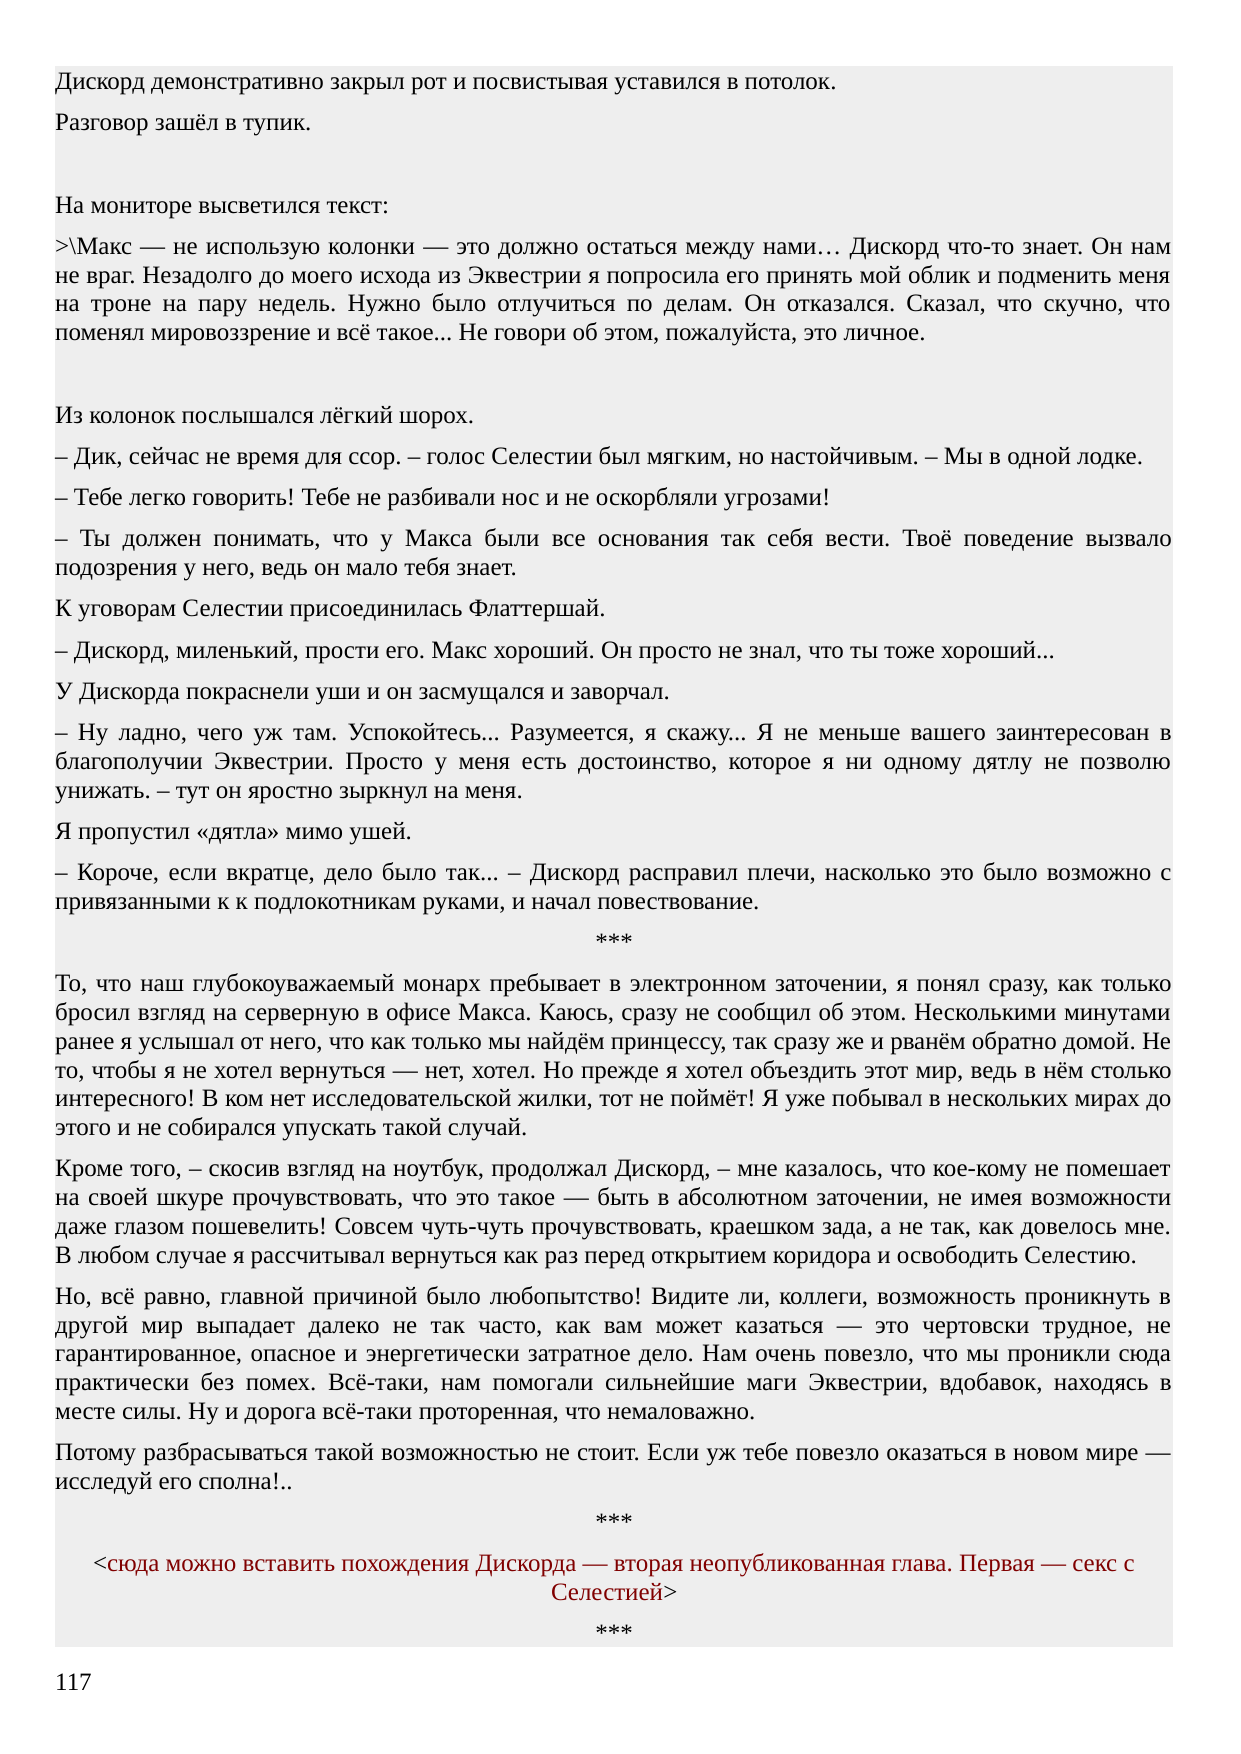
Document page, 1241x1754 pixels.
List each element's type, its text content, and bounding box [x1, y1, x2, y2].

text <сюда можно вставить похождения Дискорда — вторая неопубликованная глава. Первая — секс с Селестией> [55, 1548, 1173, 1606]
text – Короче, если вкратце, дело было так... – Дискорд расправил плечи, насколько это было возможно с привязанными к к подлокотникам руками, и начал повествование. [55, 857, 1173, 915]
text – Дик, сейчас не время для ссор. – голос Селестии был мягким, но настойчивым. – Мы в одной лодке. [55, 441, 1173, 470]
text Но, всё равно, главной причиной было любопытство! Видите ли, коллеги, возможность проникнуть в другой мир выпадает далеко не так часто, как вам может казаться — это чертовски трудное, не гарантированное, опасное и энергетически затратное дело. Нам очень повезло, что мы проникли сюда практически без помех. Всё-таки, нам помогали сильнейшие маги Эквестрии, вдобавок, находясь в месте силы. Ну и дорога всё-таки проторенная, что немаловажно. [55, 1281, 1173, 1425]
text К уговорам Селестии присоединилась Флаттершай. [55, 593, 1173, 622]
text Я пропустил «дятла» мимо ушей. [55, 816, 1173, 845]
text >\Макс — не использую колонки — это должно остаться между нами… Дискорд что-то знает. Он нам не враг. Незадолго до моего исхода из Эквестрии я попросила его принять мой облик и подменить меня на троне на пару недель. Нужно было отлучиться по делам. Он отказался. Сказал, что скучно, что поменял мировоззрение и всё такое... Не говори об этом, пожалуйста, это личное. [55, 231, 1173, 346]
text *** [55, 1507, 1173, 1536]
text – Тебе легко говорить! Тебе не разбивали нос и не оскорбляли угрозами! [55, 482, 1173, 511]
text – Ну ладно, чего уж там. Успокойтесь... Разумеется, я скажу... Я не меньше вашего заинтересован в благополучии Эквестрии. Просто у меня есть достоинство, которое я ни одному дятлу не позволю унижать. – тут он яростно зыркнул на меня. [55, 717, 1173, 803]
text Кроме того, – скосив взгляд на ноутбук, продолжал Дискорд, – мне казалось, что кое-кому не помешает на своей шкуре прочувствовать, что это такое — быть в абсолютном заточении, не имея возможности даже глазом пошевелить! Совсем чуть-чуть прочувствовать, краешком зада, а не так, как довелось мне. В любом случае я рассчитывал вернуться как раз перед открытием коридора и освободить Селестию. [55, 1153, 1173, 1268]
text Дискорд демонстративно закрыл рот и посвистывая уставился в потолок. [55, 66, 1173, 95]
text На мониторе высветился текст: [55, 190, 1173, 218]
text *** [55, 927, 1173, 956]
text – Ты должен понимать, что у Макса были все основания так себя вести. Твоё поведение вызвало подозрения у него, ведь он мало тебя знает. [55, 523, 1173, 581]
text У Дискорда покраснели уши и он засмущался и заворчал. [55, 676, 1173, 705]
text – Дискорд, миленький, прости его. Макс хороший. Он просто не знал, что ты тоже хороший... [55, 635, 1173, 663]
text Разговор зашёл в тупик. [55, 107, 1173, 136]
text То, что наш глубокоуважаемый монарх пребывает в электронном заточении, я понял сразу, как только бросил взгляд на серверную в офисе Макса. Каюсь, сразу не сообщил об этом. Несколькими минутами ранее я услышал от него, что как только мы найдём принцессу, так сразу же и рванём обратно домой. Не то, чтобы я не хотел вернуться — нет, хотел. Но прежде я хотел объездить этот мир, ведь в нём столько интересного! В ком нет исследовательской жилки, тот не поймёт! Я уже побывал в нескольких мирах до этого и не собирался упускать такой случай. [55, 968, 1173, 1141]
text Из колонок послышался лёгкий шорох. [55, 400, 1173, 428]
text Потому разбрасываться такой возможностью не стоит. Если уж тебе повезло оказаться в новом мире — исследуй его сполна!.. [55, 1437, 1173, 1495]
text *** [55, 1618, 1173, 1647]
